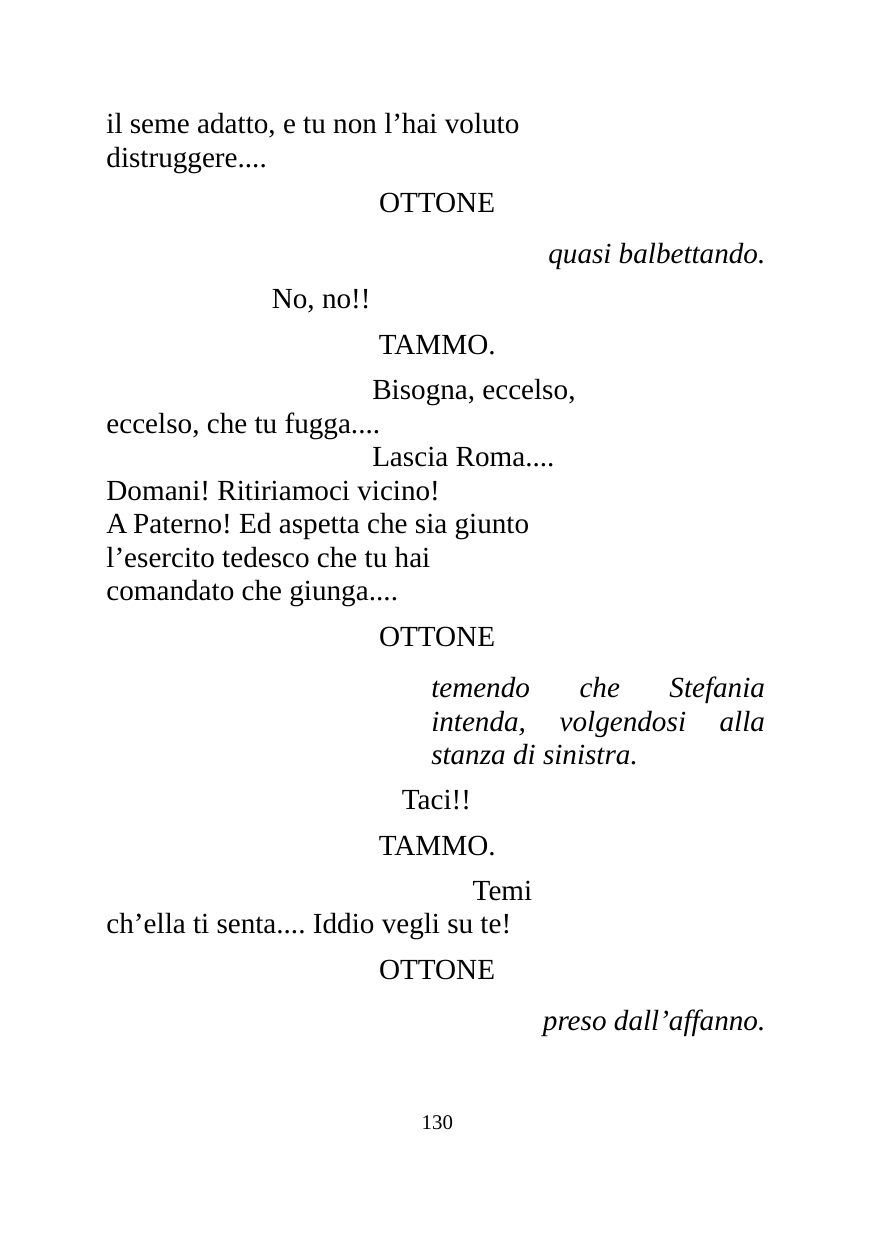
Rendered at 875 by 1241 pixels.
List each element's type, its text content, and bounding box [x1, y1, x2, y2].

text OTTONE [106, 952, 768, 986]
text Taci!! [106, 782, 768, 816]
text TAMMO. [106, 828, 768, 861]
text quasi balbettando. [342, 236, 768, 270]
text OTTONE [106, 619, 768, 652]
text il seme adatto, e tu non l’hai voluto distruggere.... [106, 106, 768, 173]
text Bisogna, eccelso, eccelso, che tu fugga.... [106, 372, 768, 439]
text Temi ch’ella ti senta.... Iddio vegli su te! [106, 873, 768, 940]
text No, no!! [106, 282, 768, 315]
text temendo che Stefania intenda, volgendosi alla stanza di sinistra. [431, 670, 768, 771]
text Lascia Roma.... Domani! Ritiriamoci vicino! A Paterno! Ed aspetta che sia giunto l’esercito tedesco che tu hai comandato che giunga.... [106, 439, 768, 607]
text OTTONE [106, 185, 768, 219]
text TAMMO. [106, 327, 768, 361]
text preso dall’affanno. [342, 1003, 768, 1037]
